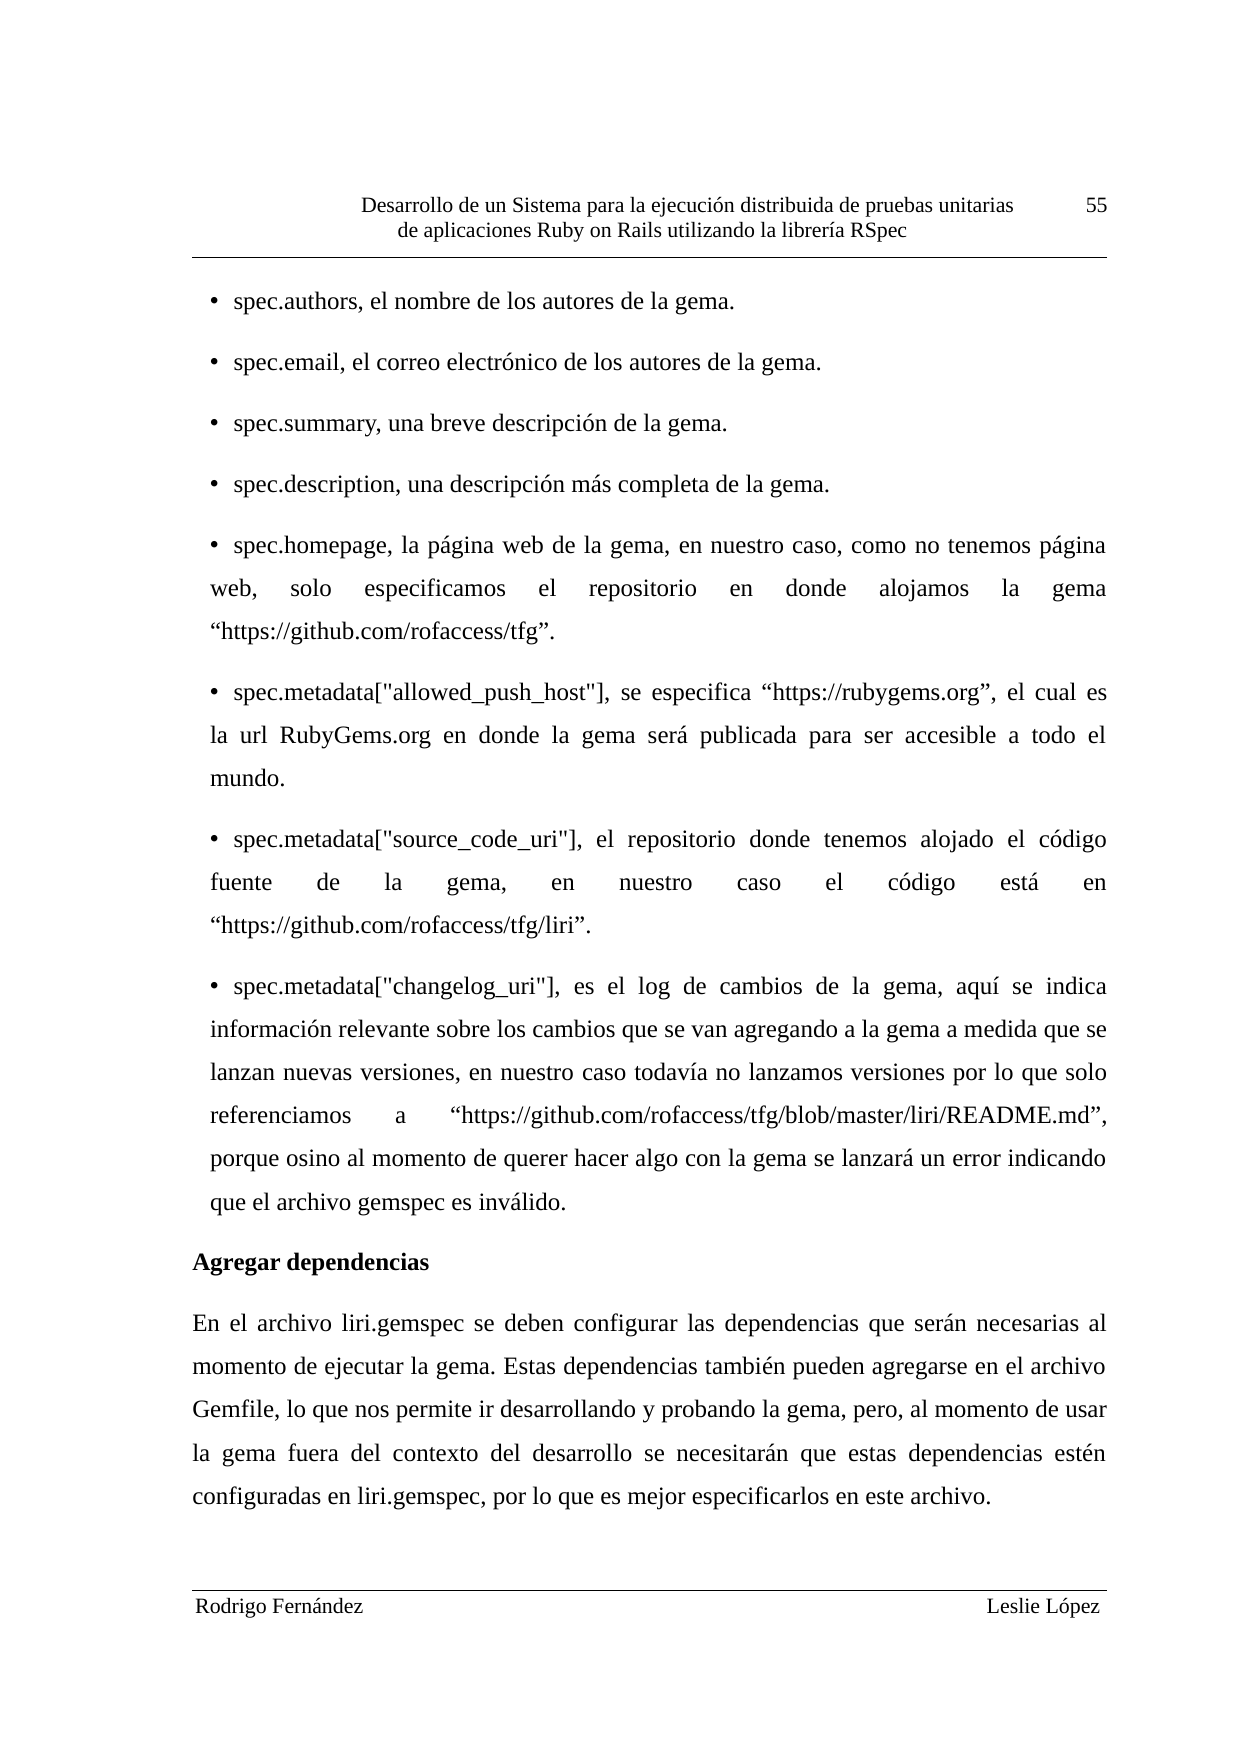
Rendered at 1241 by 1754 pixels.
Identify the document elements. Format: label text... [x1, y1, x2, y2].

list spec.metadata["source_code_uri"], el repositorio donde tenemos alojado el código fuente de la gema, en nuestro caso el código está en “https://github.com/rofaccess/tfg/liri”. [210, 824, 1107, 939]
list spec.homepage, la página web de la gema, en nuestro caso, como no tenemos página web, solo especificamos el repositorio en donde alojamos la gema “https://github.com/rofaccess/tfg”. [210, 530, 1107, 645]
list spec.metadata["allowed_push_host"], se especifica “https://rubygems.org”, el cual es la url RubyGems.org en donde la gema será publicada para ser accesible a todo el mundo. [210, 677, 1107, 792]
list spec.summary, una breve descripción de la gema. [210, 408, 1107, 437]
list spec.description, una descripción más completa de la gema. [210, 469, 1107, 498]
list spec.email, el correo electrónico de los autores de la gema. [210, 347, 1107, 376]
text Agregar dependencias [192, 1247, 1107, 1276]
text En el archivo liri.gemspec se deben configurar las dependencias que serán necesarias al momento de ejecutar la gema. Estas dependencias también pueden agregarse en el archivo Gemfile, lo que nos permite ir desarrollando y probando la gema, pero, al momento de usar la gema fuera del contexto del desarrollo se necesitarán que estas dependencias estén configuradas en liri.gemspec, por lo que es mejor especificarlos en este archivo. [192, 1308, 1107, 1509]
list spec.authors, el nombre de los autores de la gema. [210, 286, 1107, 315]
list spec.metadata["changelog_uri"], es el log de cambios de la gema, aquí se indica información relevante sobre los cambios que se van agregando a la gema a medida que se lanzan nuevas versiones, en nuestro caso todavía no lanzamos versiones por lo que solo referenciamos a “https://github.com/rofaccess/tfg/blob/master/liri/README.md”, porque osino al momento de querer hacer algo con la gema se lanzará un error indicando que el archivo gemspec es inválido. [210, 971, 1107, 1215]
